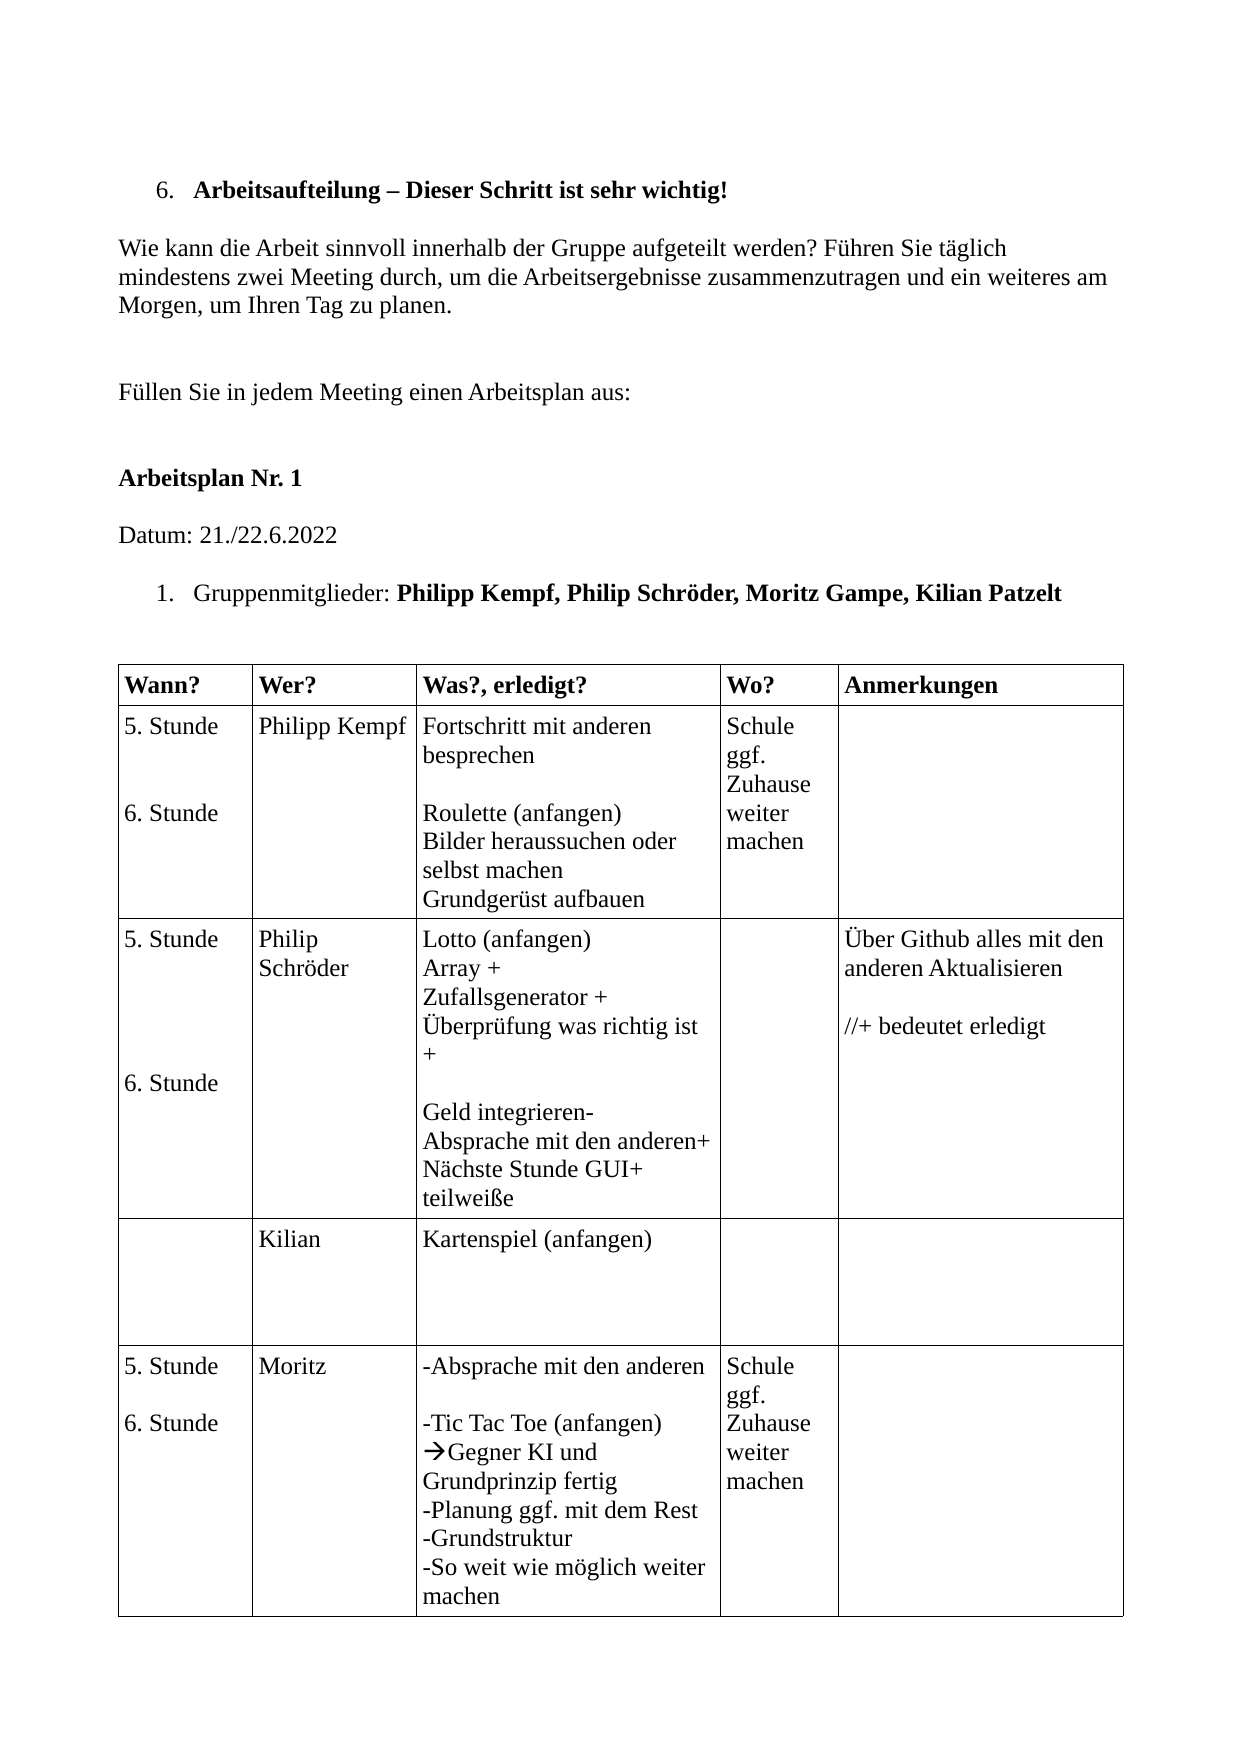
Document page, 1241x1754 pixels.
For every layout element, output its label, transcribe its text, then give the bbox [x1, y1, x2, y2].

table_header Was?, erledigt? [417, 665, 720, 705]
table_cell [839, 706, 1123, 918]
table_cell Schule ggf. Zuhause weiter machen [721, 1346, 838, 1616]
table_header Wann? [119, 665, 252, 705]
table_cell Über Github alles mit den anderen Aktualisieren //+ bedeutet erledigt [839, 919, 1123, 1218]
text Wie kann die Arbeit sinnvoll innerhalb der Gruppe aufgeteilt werden? Führen Sie täglich mindestens zwei Meeting durch, um die Arbeitsergebnisse zusammenzutragen und ein weiteres am Morgen, um Ihren Tag zu planen. [118, 233, 1122, 319]
table_cell 5. Stunde 6. Stunde [119, 919, 252, 1218]
list Gruppenmitglieder: Philipp Kempf, Philip Schröder, Moritz Gampe, Kilian Patzelt [156, 578, 1122, 607]
table_header Wo? [721, 665, 838, 705]
table_cell Schule ggf. Zuhause weiter machen [721, 706, 838, 918]
table_cell Moritz [253, 1346, 416, 1616]
table_cell Lotto (anfangen) Array + Zufallsgenerator + Überprüfung was richtig ist + Geld integrieren- Absprache mit den anderen+ Nächste Stunde GUI+ teilweiße [417, 919, 720, 1218]
table_cell 5. Stunde 6. Stunde [119, 706, 252, 918]
table_cell Kilian [253, 1219, 416, 1345]
table_cell [839, 1219, 1123, 1345]
table_cell [721, 1219, 838, 1345]
text Füllen Sie in jedem Meeting einen Arbeitsplan aus: [118, 377, 1122, 406]
table_cell [839, 1346, 1123, 1616]
table_cell 5. Stunde 6. Stunde [119, 1346, 252, 1616]
table_cell [119, 1219, 252, 1345]
text Datum: 21./22.6.2022 [118, 521, 1122, 549]
list Arbeitsaufteilung – Dieser Schritt ist sehr wichtig! [156, 176, 1122, 204]
table_header Anmerkungen [839, 665, 1123, 705]
text Arbeitsplan Nr. 1 [118, 463, 1122, 492]
table_cell Kartenspiel (anfangen) [417, 1219, 720, 1345]
table_cell Philip Schröder [253, 919, 416, 1218]
table_cell Philipp Kempf [253, 706, 416, 918]
table_header Wer? [253, 665, 416, 705]
table_cell [721, 919, 838, 1218]
table_cell Fortschritt mit anderen besprechen Roulette (anfangen) Bilder heraussuchen oder selbst machen Grundgerüst aufbauen [417, 706, 720, 918]
table_cell -Absprache mit den anderen -Tic Tac Toe (anfangen) Gegner KI und Grundprinzip fertig -Planung ggf. mit dem Rest -Grundstruktur -So weit wie möglich weiter machen [417, 1346, 720, 1616]
